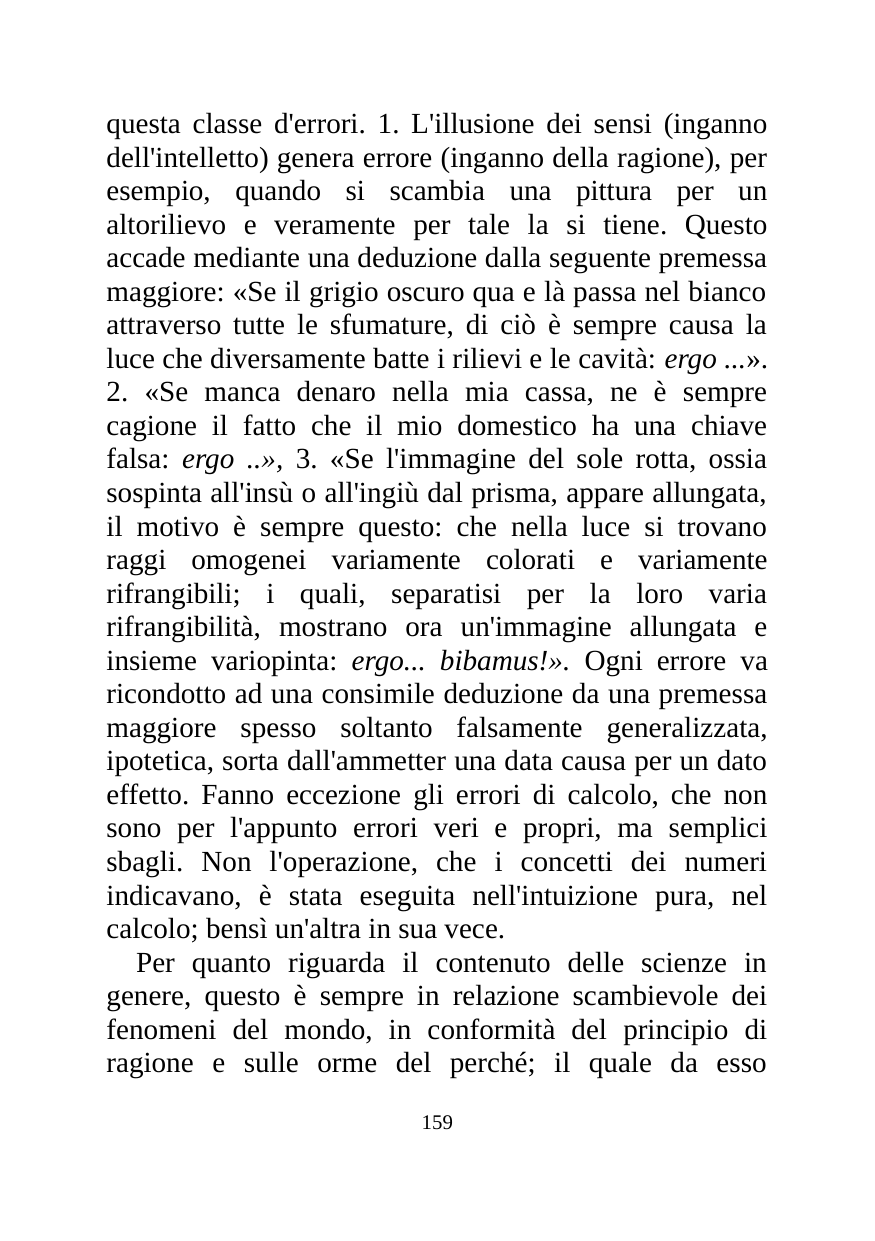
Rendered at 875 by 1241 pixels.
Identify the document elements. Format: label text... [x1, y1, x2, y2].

text questa classe d'errori. 1. L'illusione dei sensi (inganno dell'intelletto) genera errore (inganno della ragione), per esempio, quando si scambia una pittura per un altorilievo e veramente per tale la si tiene. Questo accade mediante una deduzione dalla seguente premessa maggiore: «Se il grigio oscuro qua e là passa nel bianco attraverso tutte le sfumature, di ciò è sempre causa la luce che diversamente batte i rilievi e le cavità: ergo ...». 2. «Se manca denaro nella mia cassa, ne è sempre cagione il fatto che il mio domestico ha una chiave falsa: ergo ..», 3. «Se l'immagine del sole rotta, ossia sospinta all'insù o all'ingiù dal prisma, appare allungata, il motivo è sempre questo: che nella luce si trovano raggi omogenei variamente colorati e variamente rifrangibili; i quali, separatisi per la loro varia rifrangibilità, mostrano ora un'immagine allungata e insieme variopinta: ergo... bibamus!». Ogni errore va ricondotto ad una consimile deduzione da una premessa maggiore spesso soltanto falsamente generalizzata, ipotetica, sorta dall'ammetter una data causa per un dato effetto. Fanno eccezione gli errori di calcolo, che non sono per l'appunto errori veri e propri, ma semplici sbagli. Non l'operazione, che i concetti dei numeri indicavano, è stata eseguita nell'intuizione pura, nel calcolo; bensì un'altra in sua vece. [106, 106, 768, 945]
text Per quanto riguarda il contenuto delle scienze in genere, questo è sempre in relazione scambievole dei fenomeni del mondo, in conformità del principio di ragione e sulle orme del perché; il quale da esso [106, 945, 768, 1079]
